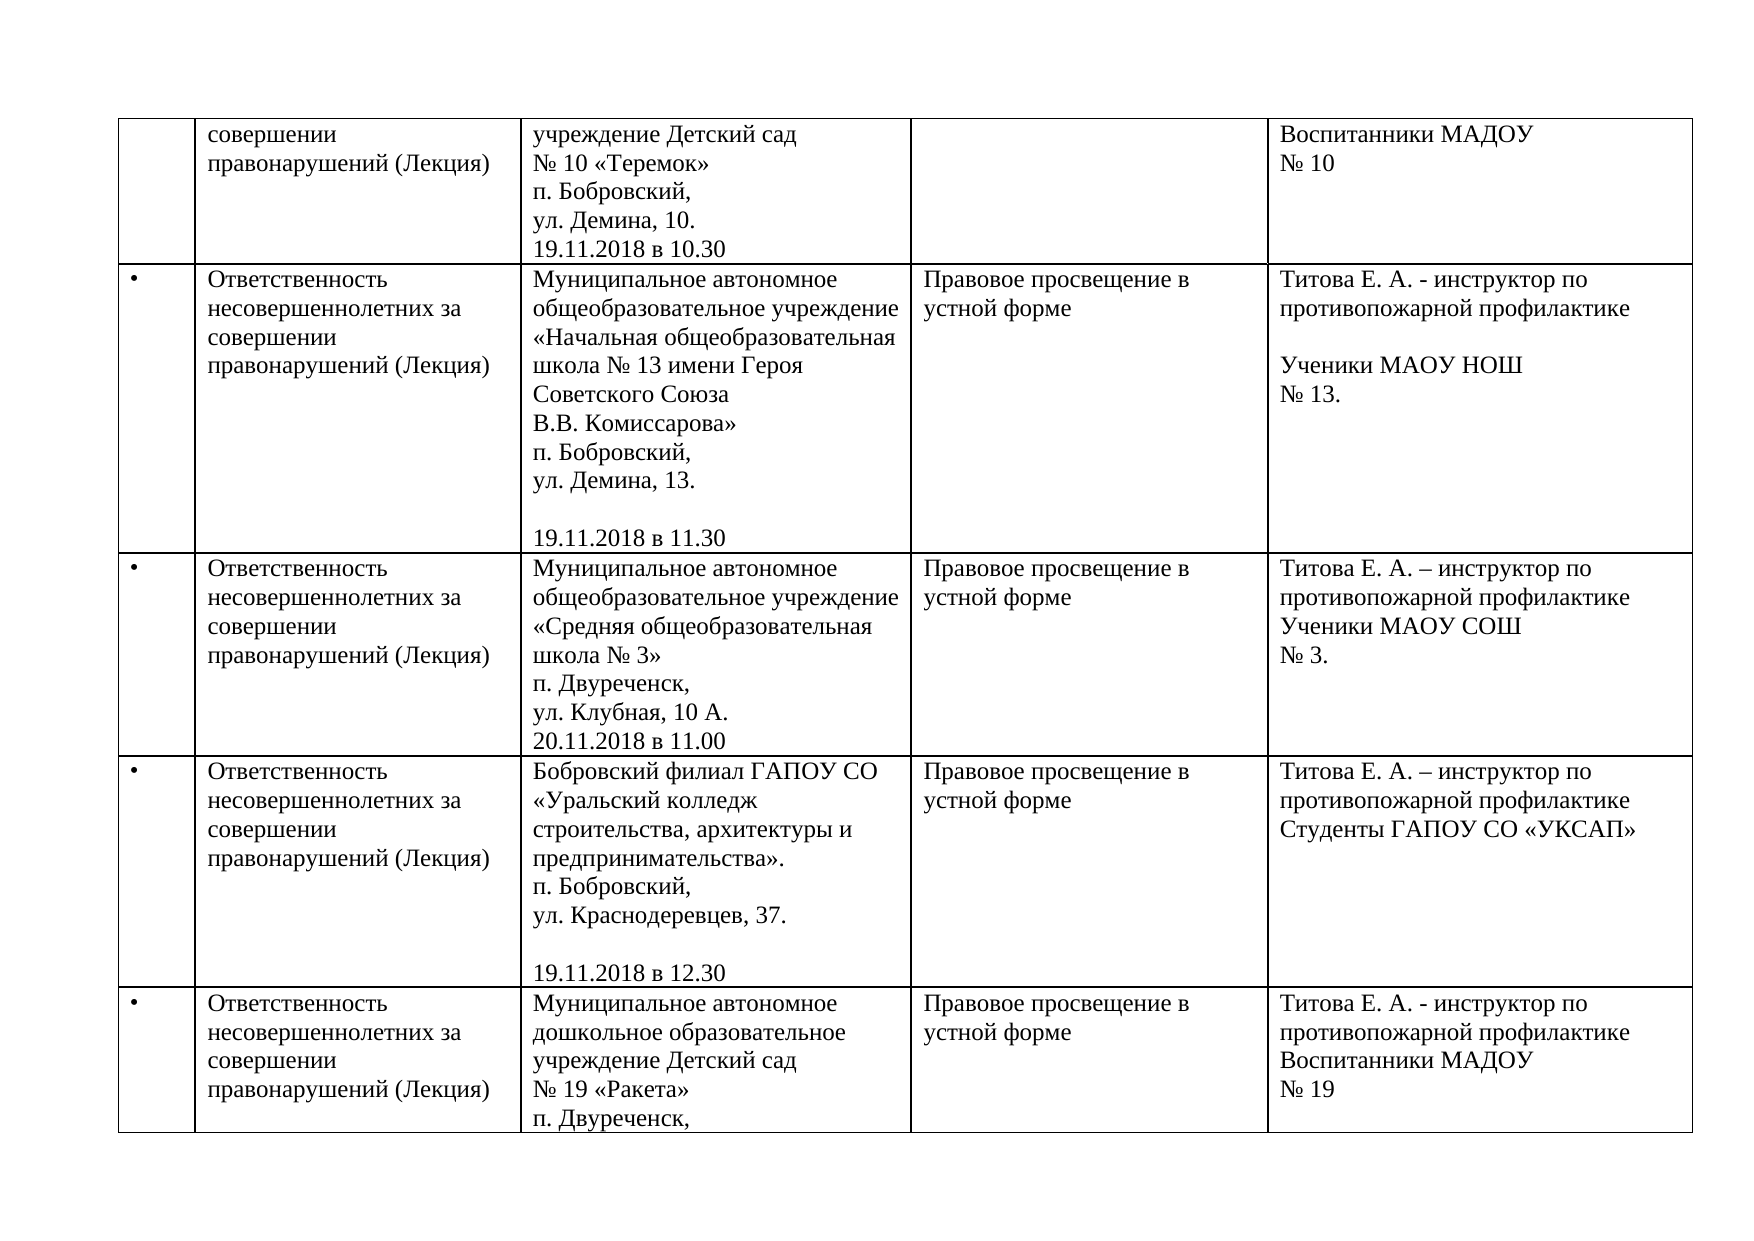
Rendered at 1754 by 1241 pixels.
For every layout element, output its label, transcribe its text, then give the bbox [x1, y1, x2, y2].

table_cell Ответственность несовершеннолетних за совершении правонарушений (Лекция) [196, 265, 520, 552]
table_cell Титова Е. А. - инструктор по противопожарной профилактике Ученики МАОУ НОШ № 13. [1269, 265, 1692, 552]
table_cell Ответственность несовершеннолетних за совершении правонарушений (Лекция) [196, 988, 520, 1132]
table_cell Воспитанники МАДОУ № 10 [1269, 119, 1692, 263]
table_cell Титова Е. А. – инструктор по противопожарной профилактике Студенты ГАПОУ СО «УКСАП» [1269, 757, 1692, 986]
table_cell учреждение Детский сад № 10 «Теремок» п. Бобровский, ул. Демина, 10. 19.11.2018 в 10.30 [522, 119, 910, 263]
table_cell Ответственность несовершеннолетних за совершении правонарушений (Лекция) [196, 757, 520, 986]
table_cell [119, 554, 194, 755]
table_cell Бобровский филиал ГАПОУ СО «Уральский колледж строительства, архитектуры и предпринимательства». п. Бобровский, ул. Краснодеревцев, 37. 19.11.2018 в 12.30 [522, 757, 910, 986]
table_cell Правовое просвещение в устной форме [912, 757, 1267, 986]
table_cell Муниципальное автономное общеобразовательное учреждение «Начальная общеобразовательная школа № 13 имени Героя Советского Союза В.В. Комиссарова» п. Бобровский, ул. Демина, 13. 19.11.2018 в 11.30 [522, 265, 910, 552]
table_cell Правовое просвещение в устной форме [912, 554, 1267, 755]
table_cell [119, 988, 194, 1132]
table_cell Правовое просвещение в устной форме [912, 265, 1267, 552]
table_cell Титова Е. А. - инструктор по противопожарной профилактике Воспитанники МАДОУ № 19 [1269, 988, 1692, 1132]
table_cell [912, 119, 1267, 263]
table_cell [119, 757, 194, 986]
table_cell Муниципальное автономное общеобразовательное учреждение «Средняя общеобразовательная школа № 3» п. Двуреченск, ул. Клубная, 10 А. 20.11.2018 в 11.00 [522, 554, 910, 755]
table_cell Муниципальное автономное дошкольное образовательное учреждение Детский сад № 19 «Ракета» п. Двуреченск, [522, 988, 910, 1132]
table_cell Ответственность несовершеннолетних за совершении правонарушений (Лекция) [196, 554, 520, 755]
table_cell Правовое просвещение в устной форме [912, 988, 1267, 1132]
table_cell Титова Е. А. – инструктор по противопожарной профилактике Ученики МАОУ СОШ № 3. [1269, 554, 1692, 755]
table_cell [119, 265, 194, 552]
table_cell совершении правонарушений (Лекция) [196, 119, 520, 263]
table_cell [119, 119, 194, 263]
